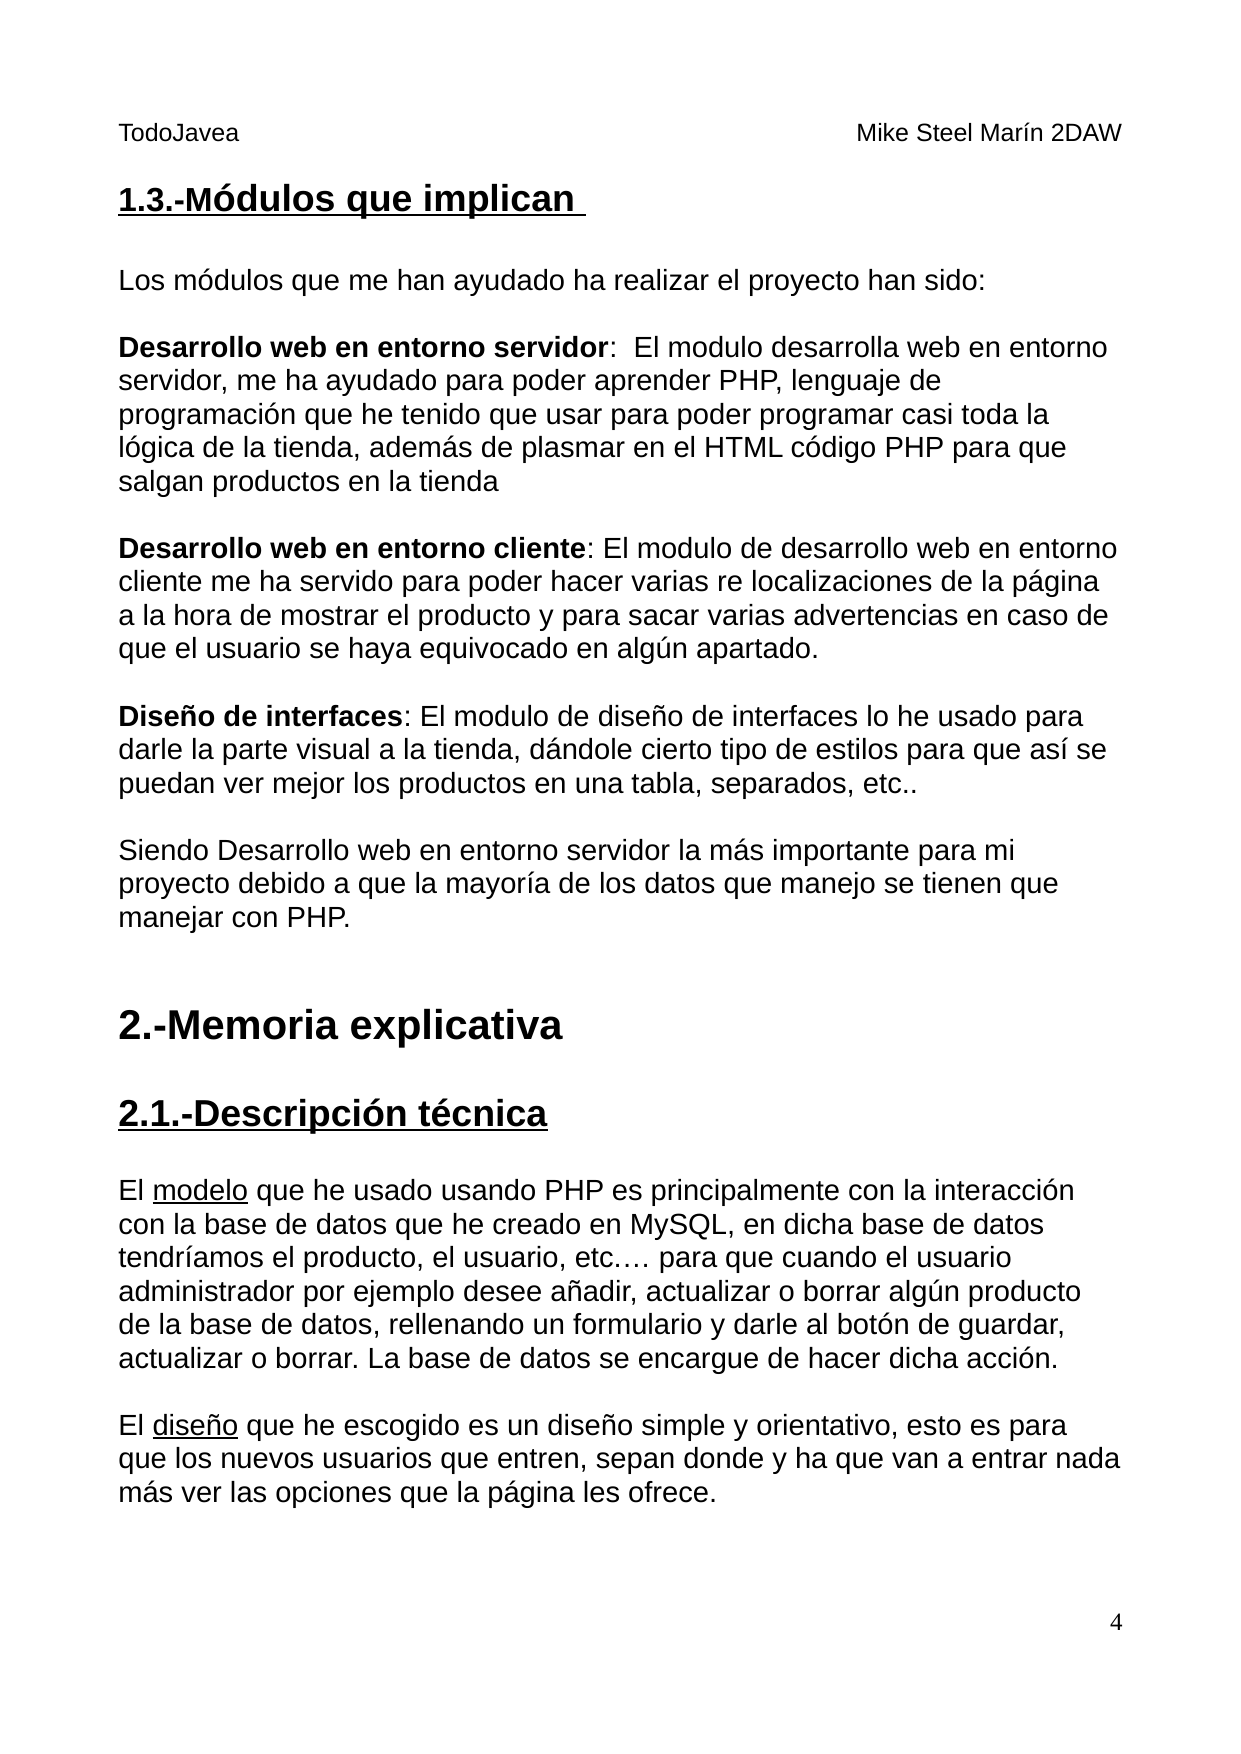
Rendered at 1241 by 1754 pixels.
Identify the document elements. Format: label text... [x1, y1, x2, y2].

text Diseño de interfaces: El modulo de diseño de interfaces lo he usado para darle la parte visual a la tienda, dándole cierto tipo de estilos para que así se puedan ver mejor los productos en una tabla, separados, etc.. [118, 699, 1122, 799]
text Siendo Desarrollo web en entorno servidor la más importante para mi proyecto debido a que la mayoría de los datos que manejo se tienen que manejar con PHP. [118, 833, 1122, 933]
text 2.1.-Descripción técnica [118, 1092, 1122, 1135]
text El diseño que he escogido es un diseño simple y orientativo, esto es para que los nuevos usuarios que entren, sepan donde y ha que van a entrar nada más ver las opciones que la página les ofrece. [118, 1408, 1122, 1508]
text 1.3.-Módulos que implican [118, 176, 1122, 219]
text Desarrollo web en entorno cliente: El modulo de desarrollo web en entorno cliente me ha servido para poder hacer varias re localizaciones de la página a la hora de mostrar el producto y para sacar varias advertencias en caso de que el usuario se haya equivocado en algún apartado. [118, 531, 1122, 665]
text 2.-Memoria explicativa [118, 1001, 1122, 1048]
text Desarrollo web en entorno servidor: El modulo desarrolla web en entorno servidor, me ha ayudado para poder aprender PHP, lenguaje de programación que he tenido que usar para poder programar casi toda la lógica de la tienda, además de plasmar en el HTML código PHP para que salgan productos en la tienda [118, 330, 1122, 497]
text El modelo que he usado usando PHP es principalmente con la interacción con la base de datos que he creado en MySQL, en dicha base de datos tendríamos el producto, el usuario, etc.… para que cuando el usuario administrador por ejemplo desee añadir, actualizar o borrar algún producto de la base de datos, rellenando un formulario y darle al botón de guardar, actualizar o borrar. La base de datos se encargue de hacer dicha acción. [118, 1173, 1122, 1374]
text Los módulos que me han ayudado ha realizar el proyecto han sido: [118, 263, 1122, 296]
